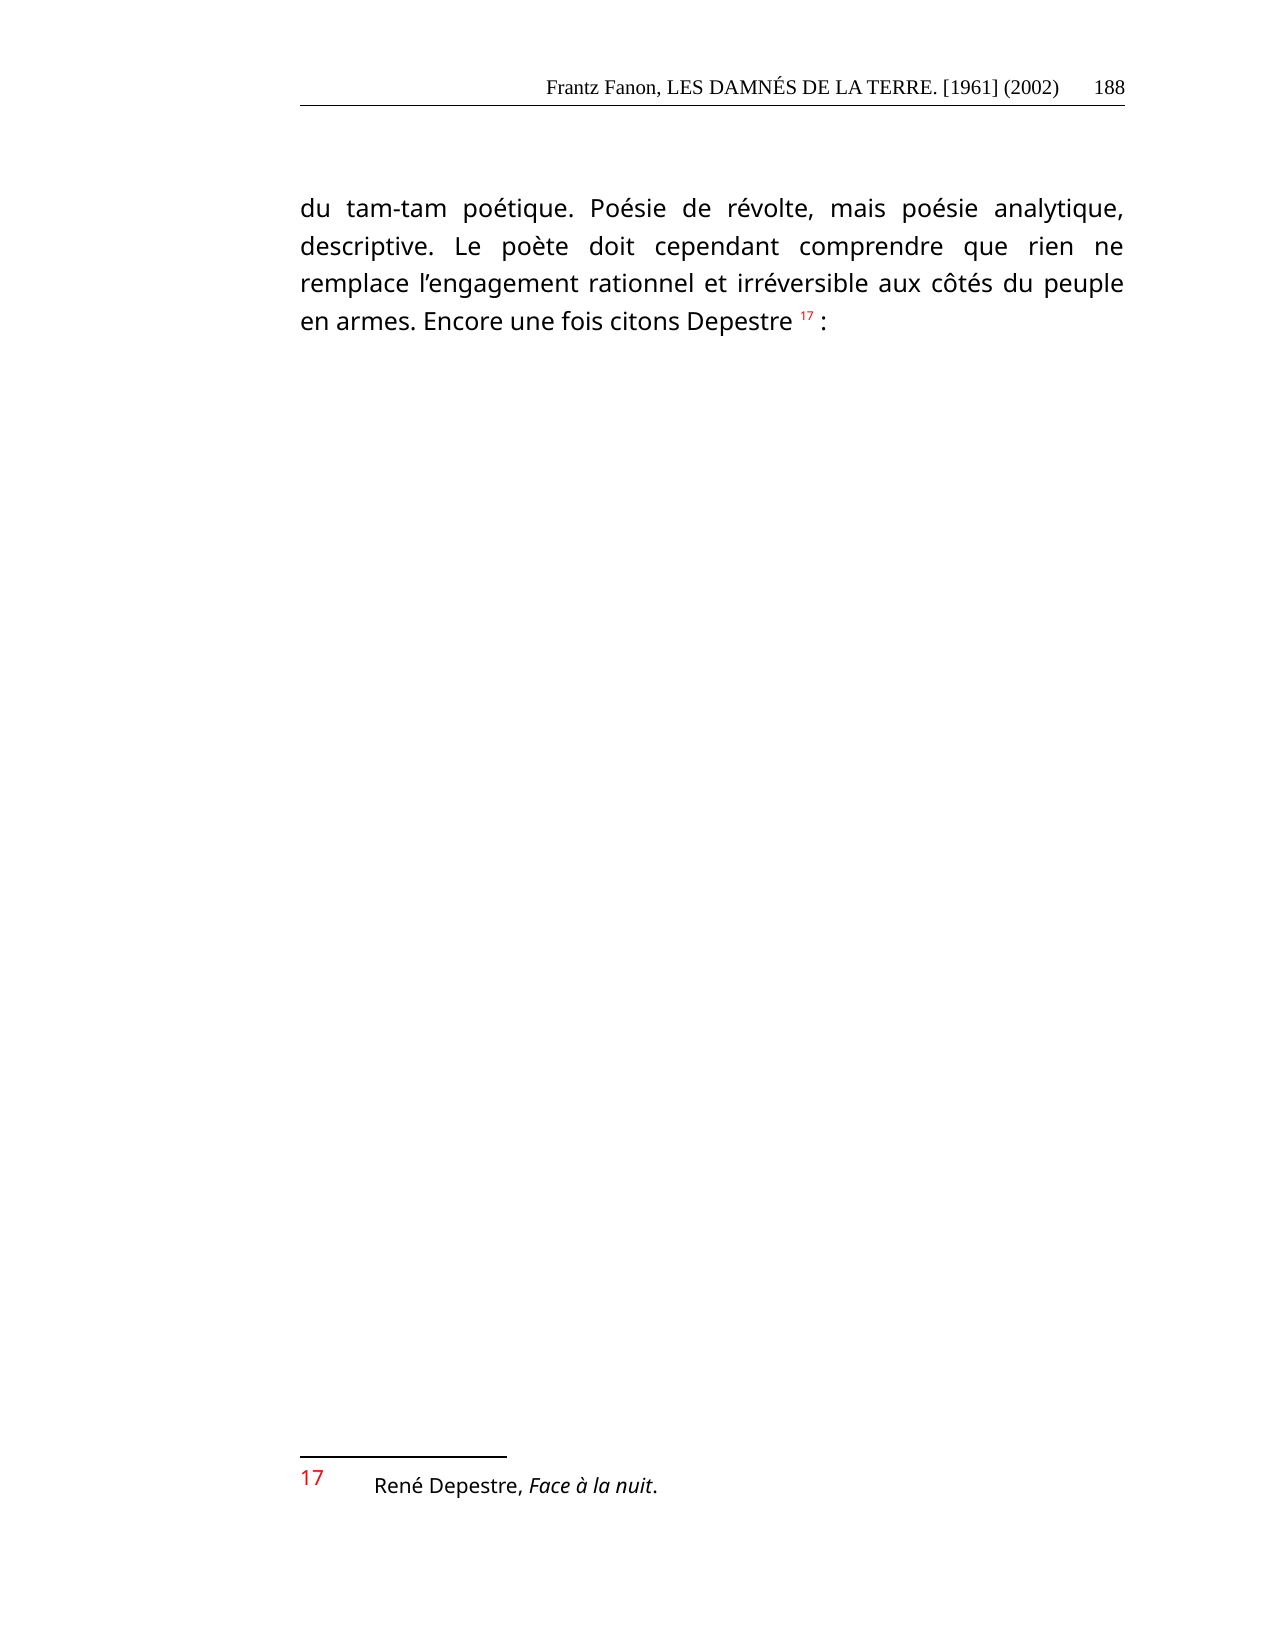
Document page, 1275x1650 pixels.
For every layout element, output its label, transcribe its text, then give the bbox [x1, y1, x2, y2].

text René Depestre, Face à la nuit. [300, 1463, 1125, 1500]
text du tam-tam poétique. Poésie de révolte, mais poésie analytique, descriptive. Le poète doit cependant comprendre que rien ne remplace l’engagement rationnel et irréversible aux côtés du peuple en armes. Encore une fois citons Depestre : [300, 187, 1125, 337]
